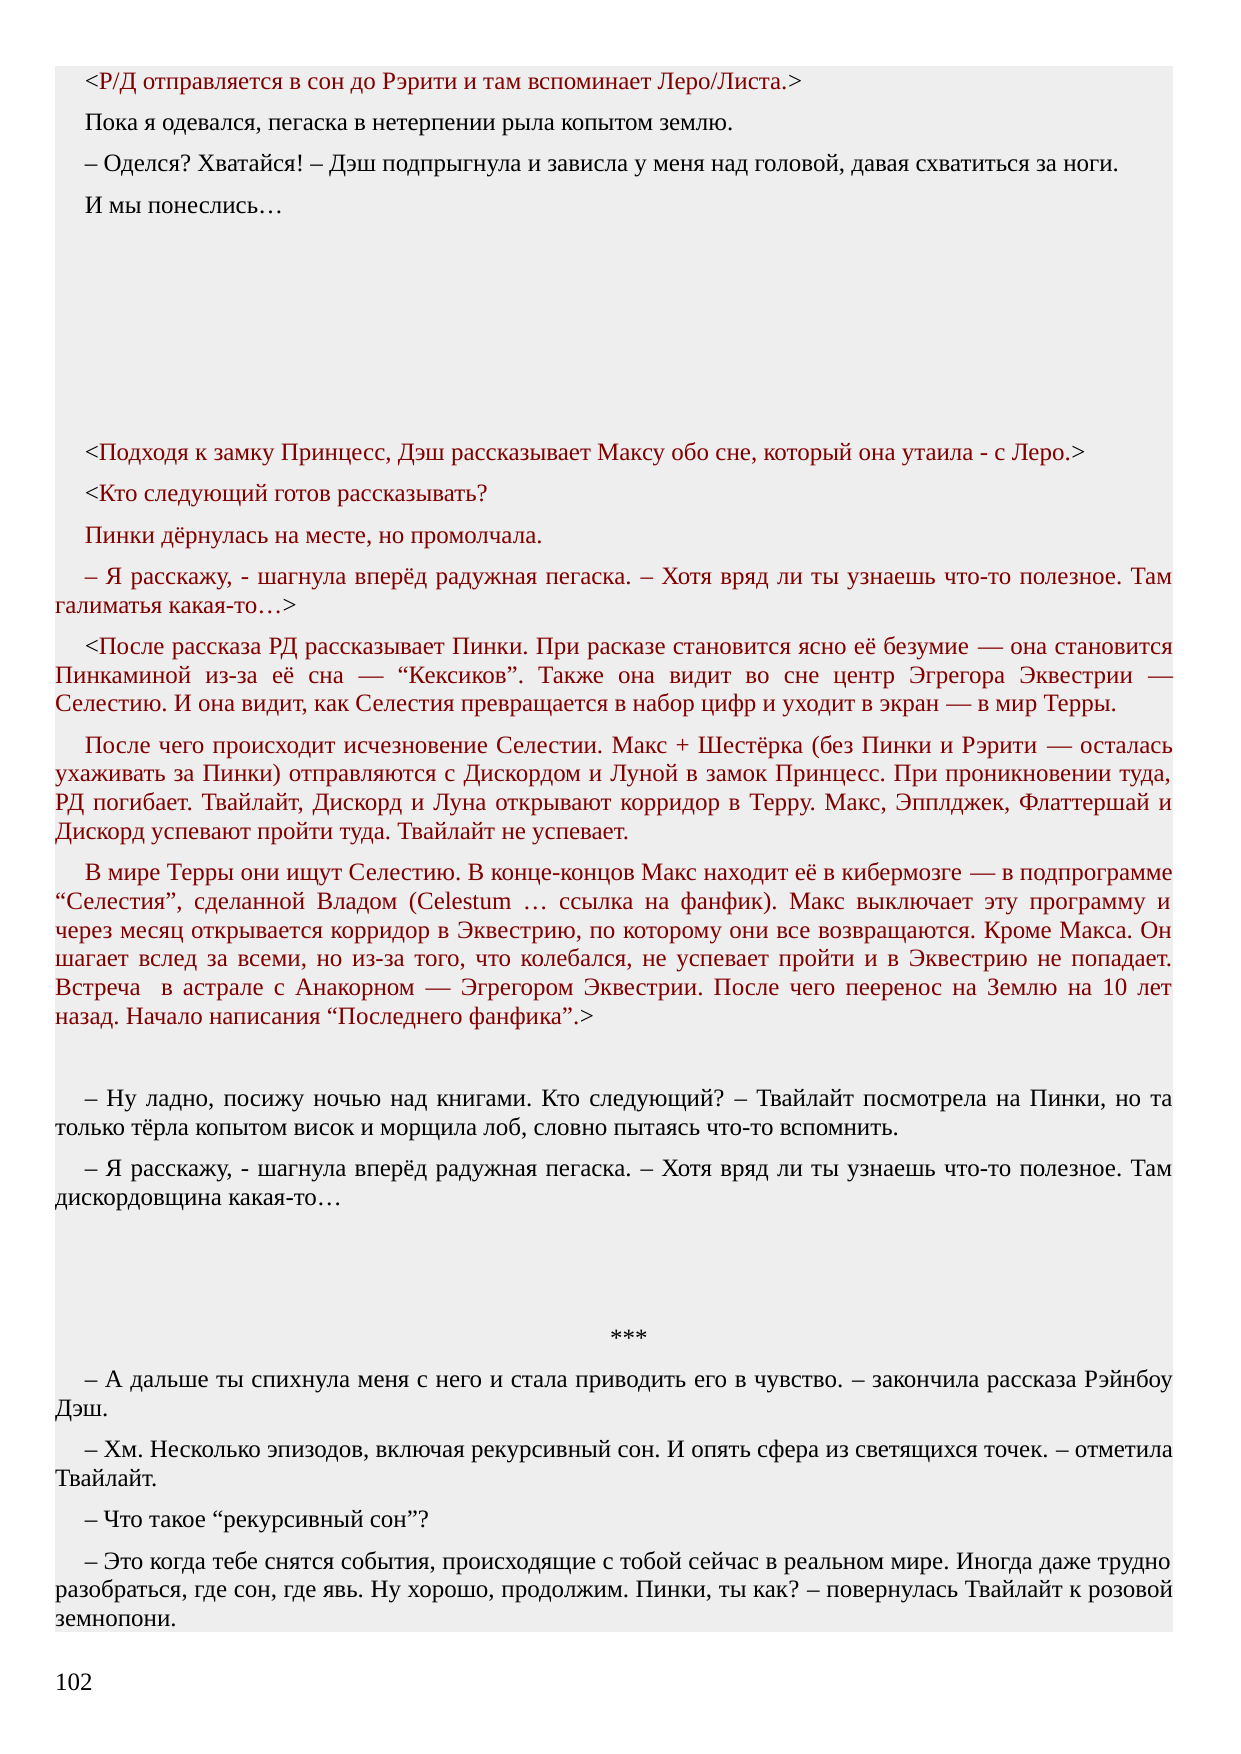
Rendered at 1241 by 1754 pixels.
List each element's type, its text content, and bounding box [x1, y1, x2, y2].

text – Хм. Несколько эпизодов, включая рекурсивный сон. И опять сфера из светящихся точек. – отметила Твайлайт. [55, 1434, 1173, 1492]
text <Кто следующий готов рассказывать? [55, 478, 1173, 507]
text И мы понеслись… [55, 190, 1173, 218]
text <Подходя к замку Принцесс, Дэш рассказывает Максу обо сне, который она утаила - с Леро.> [55, 437, 1173, 466]
text – Я расскажу, - шагнула вперёд радужная пегаска. – Хотя вряд ли ты узнаешь что-то полезное. Там галиматья какая-то…> [55, 561, 1173, 618]
text <После рассказа РД рассказывает Пинки. При расказе становится ясно её безумие — она становится Пинкаминой из-за её сна — “Кексиков”. Также она видит во сне центр Эгрегора Эквестрии — Селестию. И она видит, как Селестия превращается в набор цифр и уходит в экран — в мир Терры. [55, 631, 1173, 717]
text *** [55, 1323, 1173, 1352]
text – А дальше ты спихнула меня с него и стала приводить его в чувство. – закончила рассказа Рэйнбоу Дэш. [55, 1364, 1173, 1422]
text – Оделся? Хватайся! – Дэш подпрыгнула и зависла у меня над головой, давая схватиться за ноги. [55, 148, 1173, 177]
text – Ну ладно, посижу ночью над книгами. Кто следующий? – Твайлайт посмотрела на Пинки, но та только тёрла копытом висок и морщила лоб, словно пытаясь что-то вспомнить. [55, 1083, 1173, 1141]
text <Р/Д отправляется в сон до Рэрити и там вспоминает Леро/Листа.> [55, 66, 1173, 95]
text Пинки дёрнулась на месте, но промолчала. [55, 520, 1173, 548]
text – Я расскажу, - шагнула вперёд радужная пегаска. – Хотя вряд ли ты узнаешь что-то полезное. Там дискордовщина какая-то… [55, 1153, 1173, 1211]
text В мире Терры они ищут Селестию. В конце-концов Макс находит её в кибермозге — в подпрограмме “Селестия”, сделанной Владом (Celestum … ссылка на фанфик). Макс выключает эту программу и через месяц открывается корридор в Эквестрию, по которому они все возвращаются. Кроме Макса. Он шагает вслед за всеми, но из-за того, что колебался, не успевает пройти и в Эквестрию не попадает. Встреча в астрале с Анакорном — Эгрегором Эквестрии. После чего пееренос на Землю на 10 лет назад. Начало написания “Последнего фанфика”.> [55, 857, 1173, 1030]
text – Что такое “рекурсивный сон”? [55, 1504, 1173, 1533]
text – Это когда тебе снятся события, происходящие с тобой сейчас в реальном мире. Иногда даже трудно разобраться, где сон, где явь. Ну хорошо, продолжим. Пинки, ты как? – повернулась Твайлайт к розовой земнопони. [55, 1546, 1173, 1632]
text После чего происходит исчезновение Селестии. Макс + Шестёрка (без Пинки и Рэрити — осталась ухаживать за Пинки) отправляются с Дискордом и Луной в замок Принцесс. При проникновении туда, РД погибает. Твайлайт, Дискорд и Луна открывают корридор в Терру. Макс, Эпплджек, Флаттершай и Дискорд успевают пройти туда. Твайлайт не успевает. [55, 730, 1173, 845]
text Пока я одевался, пегаска в нетерпении рыла копытом землю. [55, 107, 1173, 136]
